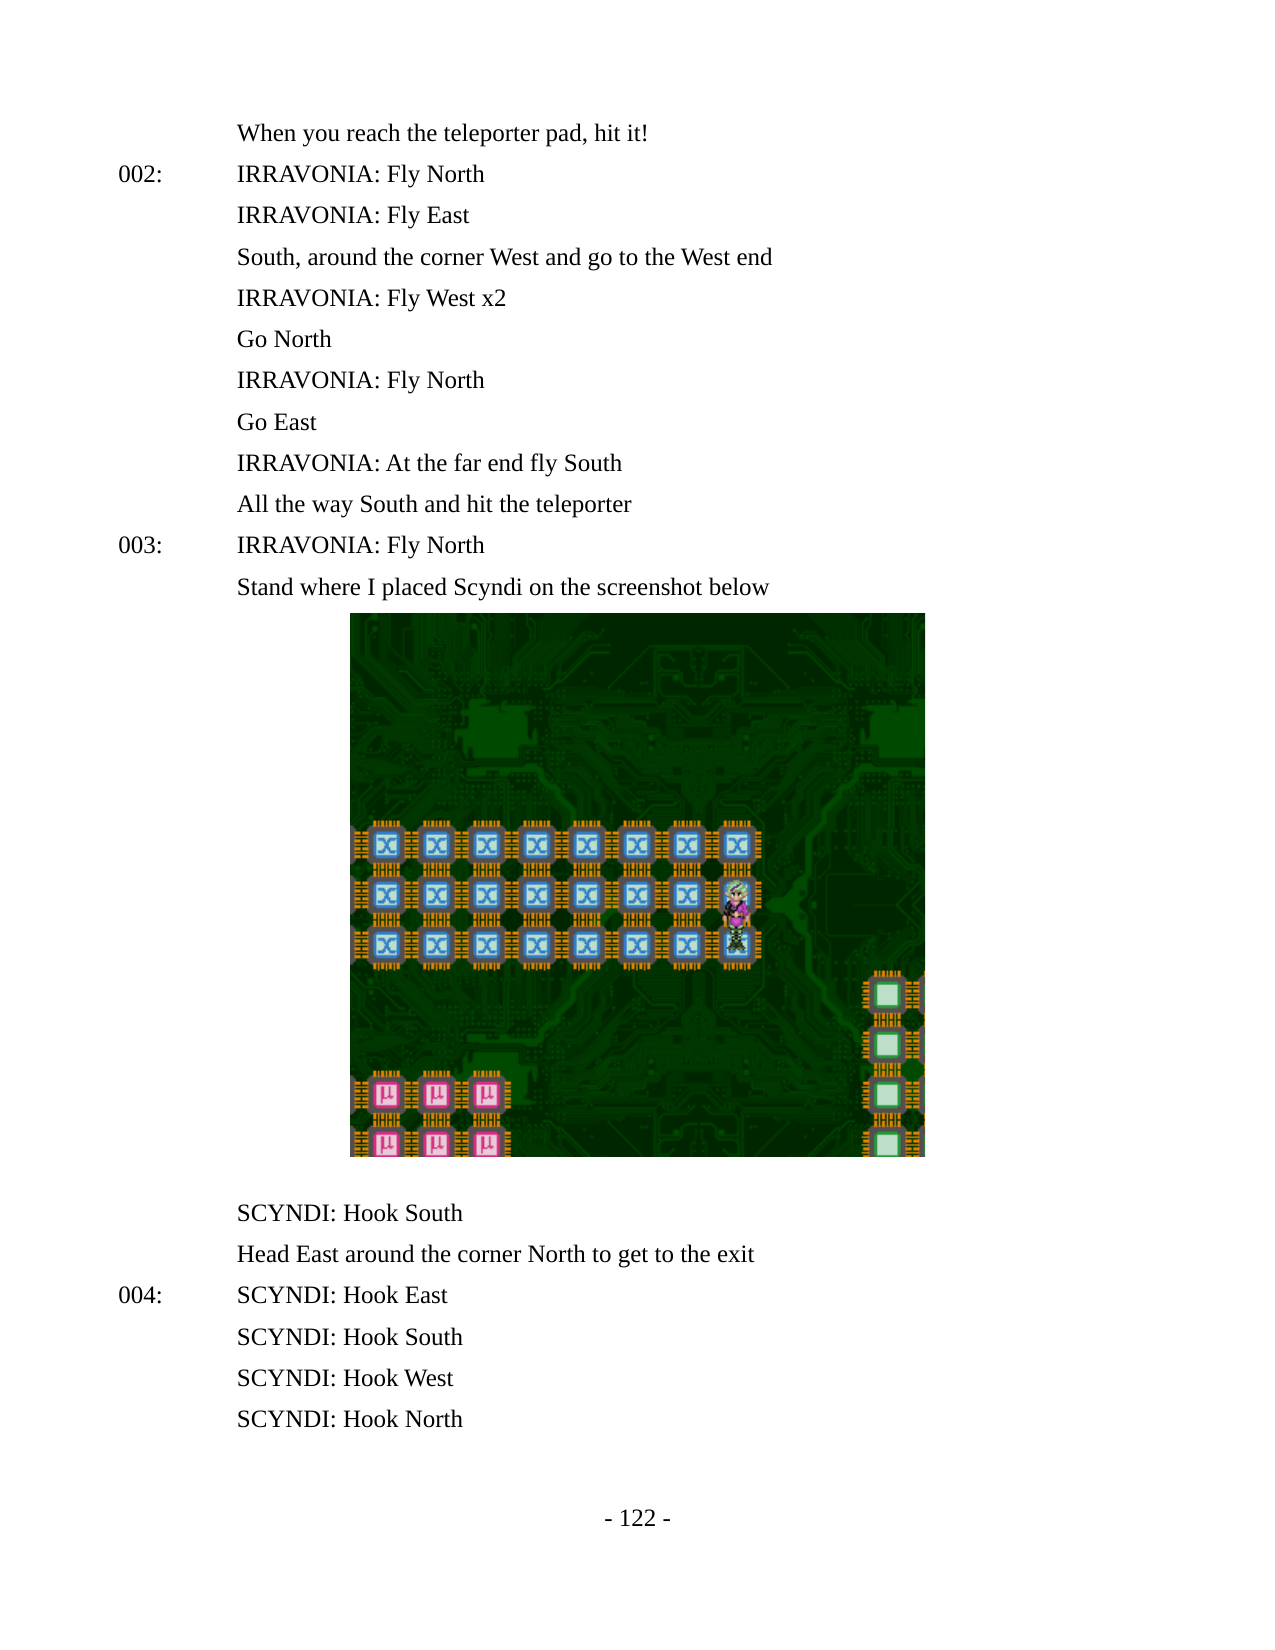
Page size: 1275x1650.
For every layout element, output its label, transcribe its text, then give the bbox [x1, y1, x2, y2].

text SCYNDI: Hook North [118, 1404, 1157, 1433]
text IRRAVONIA: At the far end fly South [118, 448, 1157, 477]
text South, around the corner West and go to the West end [118, 242, 1157, 271]
text 003: IRRAVONIA: Fly North [118, 531, 1157, 559]
text SCYNDI: Hook West [118, 1363, 1157, 1392]
text Go East [118, 407, 1157, 436]
text Go North [118, 324, 1157, 353]
text IRRAVONIA: Fly West x2 [118, 283, 1157, 312]
text When you reach the teleporter pad, hit it! [118, 118, 1157, 147]
text IRRAVONIA: Fly East [118, 201, 1157, 229]
text 002: IRRAVONIA: Fly North [118, 159, 1157, 188]
picture [350, 613, 926, 1157]
text SCYNDI: Hook South [118, 1322, 1157, 1351]
text 004: SCYNDI: Hook East [118, 1281, 1157, 1309]
text IRRAVONIA: Fly North [118, 366, 1157, 394]
text Stand where I placed Scyndi on the screenshot below [118, 572, 1157, 601]
text SCYNDI: Hook South [118, 1198, 1157, 1227]
text All the way South and hit the teleporter [118, 489, 1157, 518]
text Head East around the corner North to get to the exit [118, 1239, 1157, 1268]
